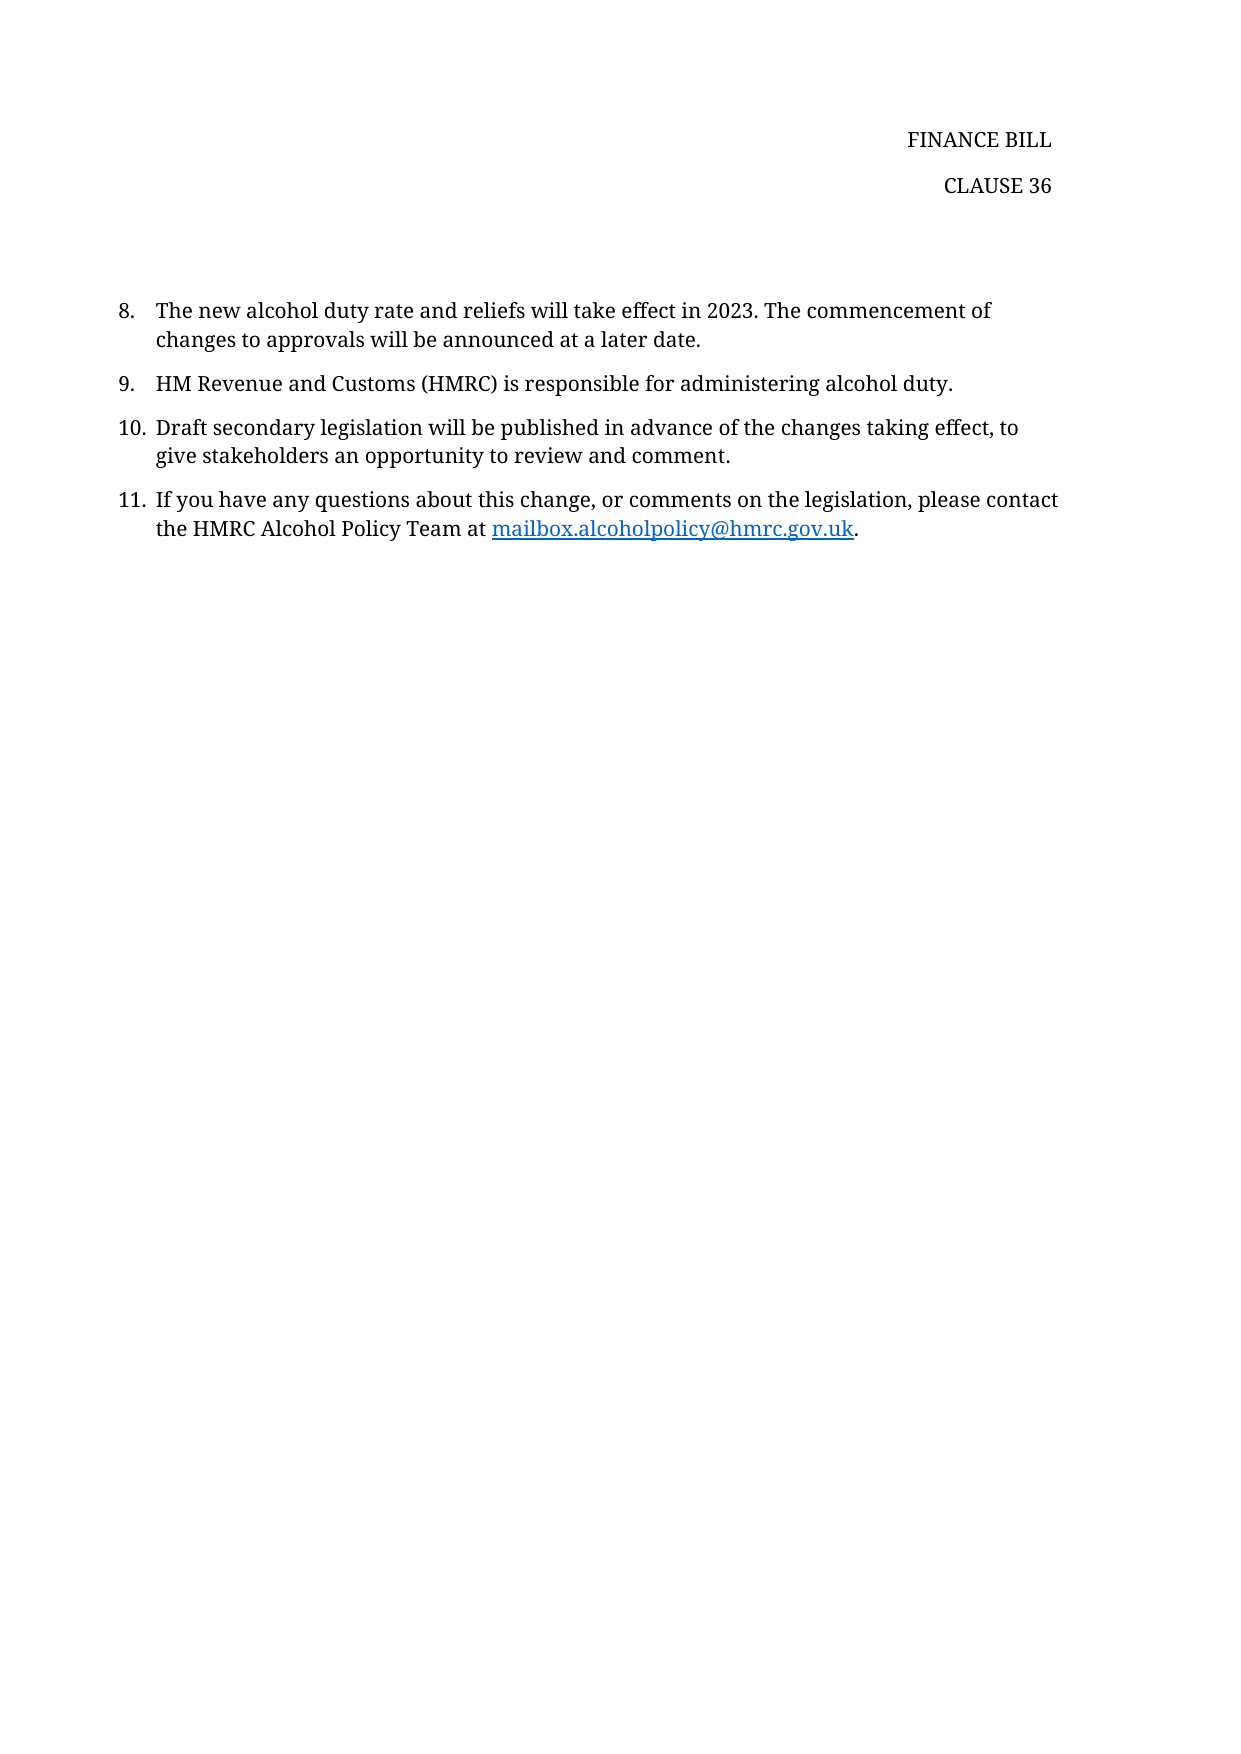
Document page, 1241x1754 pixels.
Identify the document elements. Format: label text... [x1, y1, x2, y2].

list The new alcohol duty rate and reliefs will take effect in 2023. The commencement of changes to approvals will be announced at a later date. [118, 297, 1063, 353]
list Draft secondary legislation will be published in advance of the changes taking effect, to give stakeholders an opportunity to review and comment. [118, 413, 1063, 470]
list If you have any questions about this change, or comments on the legislation, please contact the HMRC Alcohol Policy Team at mailbox.alcoholpolicy@hmrc.gov.uk. [118, 486, 1063, 542]
list HM Revenue and Customs (HMRC) is responsible for administering alcohol duty. [118, 369, 1063, 397]
